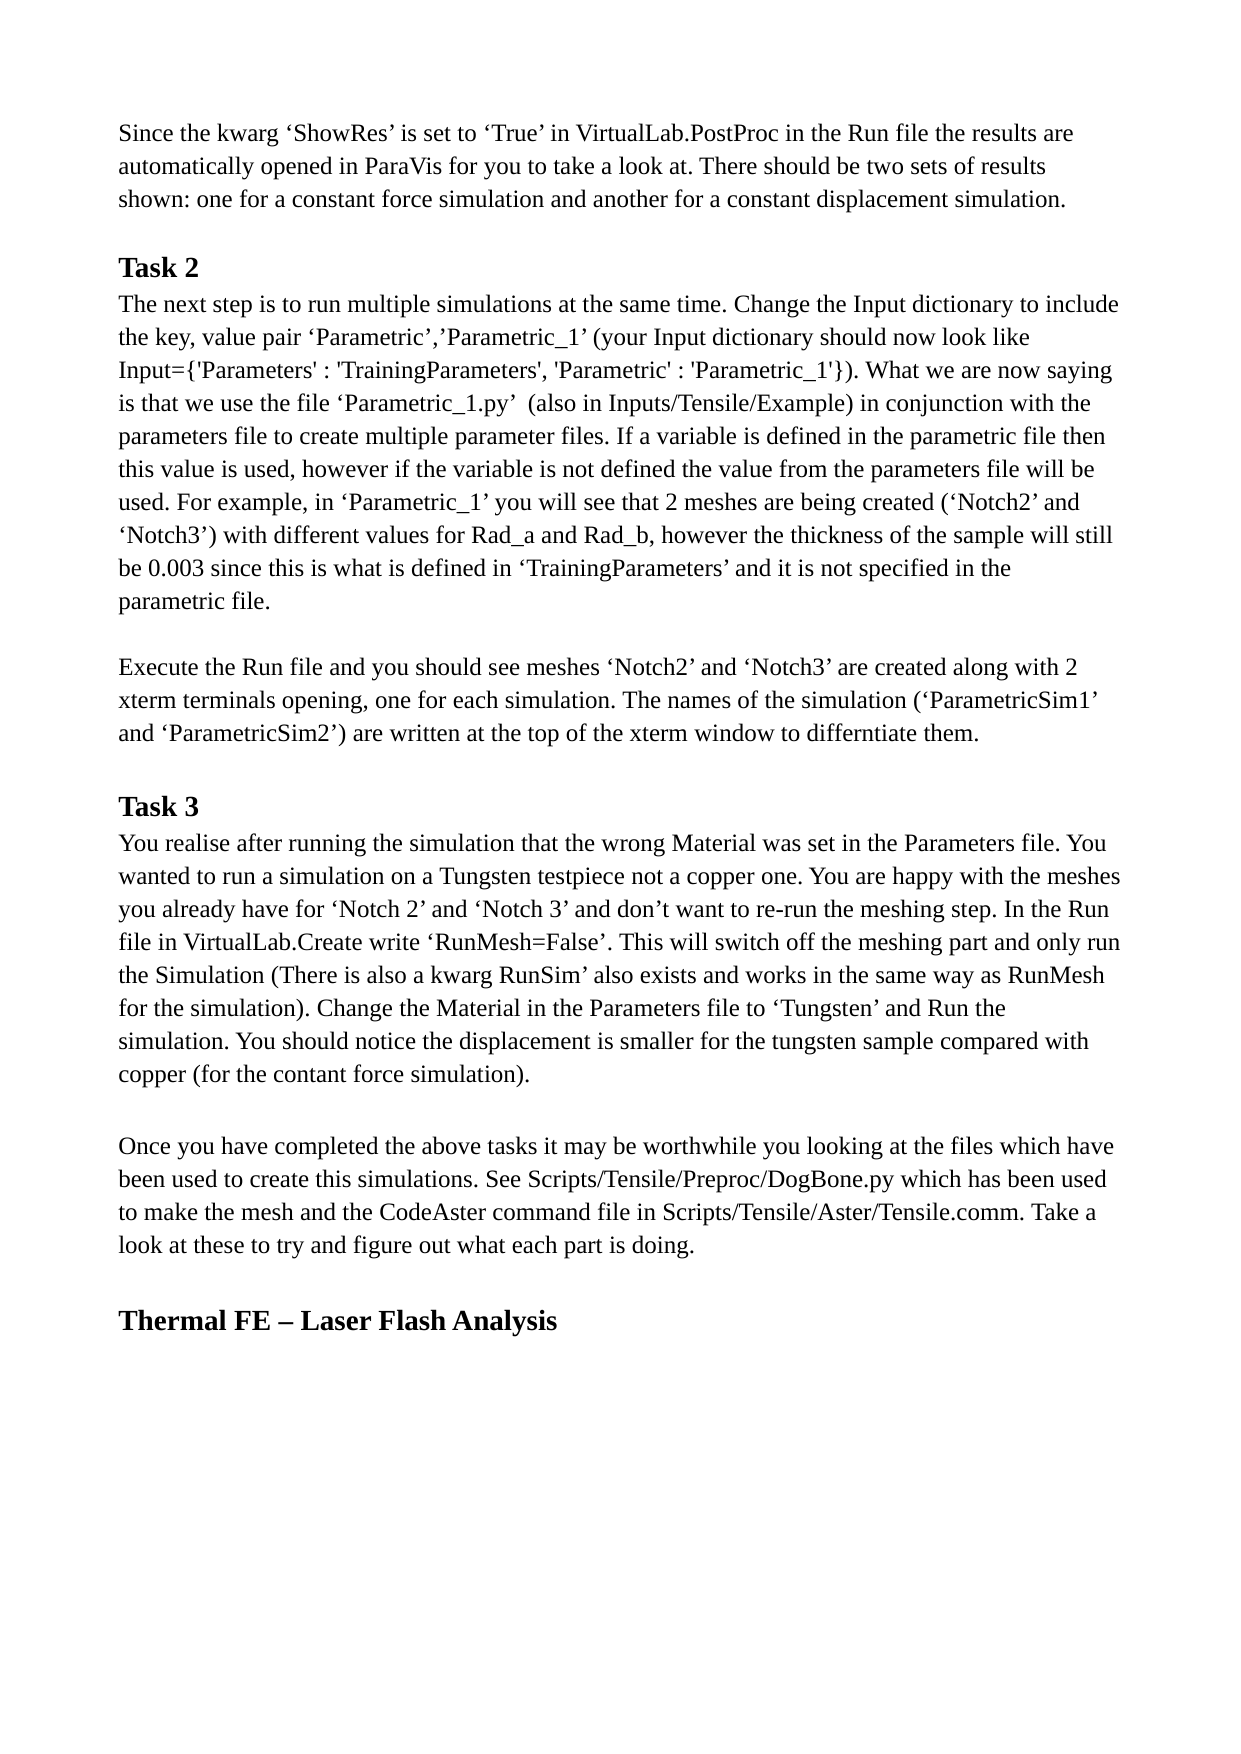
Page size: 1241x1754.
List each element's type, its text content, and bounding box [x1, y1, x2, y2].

text The next step is to run multiple simulations at the same time. Change the Input dictionary to include the key, value pair ‘Parametric’,’Parametric_1’ (your Input dictionary should now look like Input={'Parameters' : 'TrainingParameters', 'Parametric' : 'Parametric_1'}). What we are now saying is that we use the file ‘Parametric_1.py’ (also in Inputs/Tensile/Example) in conjunction with the parameters file to create multiple parameter files. If a variable is defined in the parametric file then this value is used, however if the variable is not defined the value from the parameters file will be used. For example, in ‘Parametric_1’ you will see that 2 meshes are being created (‘Notch2’ and ‘Notch3’) with different values for Rad_a and Rad_b, however the thickness of the sample will still be 0.003 since this is what is defined in ‘TrainingParameters’ and it is not specified in the parametric file. [118, 289, 1122, 615]
text Since the kwarg ‘ShowRes’ is set to ‘True’ in VirtualLab.PostProc in the Run file the results are automatically opened in ParaVis for you to take a look at. There should be two sets of results shown: one for a constant force simulation and another for a constant displacement simulation. [118, 118, 1122, 213]
text Task 3 [118, 789, 1122, 823]
text Once you have completed the above tasks it may be worthwhile you looking at the files which have been used to create this simulations. See Scripts/Tensile/Preproc/DogBone.py which has been used to make the mesh and the CodeAster command file in Scripts/Tensile/Aster/Tensile.comm. Take a look at these to try and figure out what each part is doing. [118, 1131, 1122, 1259]
text Task 2 [118, 250, 1122, 284]
text Thermal FE – Laser Flash Analysis [118, 1303, 1122, 1337]
text Execute the Run file and you should see meshes ‘Notch2’ and ‘Notch3’ are created along with 2 xterm terminals opening, one for each simulation. The names of the simulation (‘ParametricSim1’ and ‘ParametricSim2’) are written at the top of the xterm window to differntiate them. [118, 652, 1122, 747]
text You realise after running the simulation that the wrong Material was set in the Parameters file. You wanted to run a simulation on a Tungsten testpiece not a copper one. You are happy with the meshes you already have for ‘Notch 2’ and ‘Notch 3’ and don’t want to re-run the meshing step. In the Run file in VirtualLab.Create write ‘RunMesh=False’. This will switch off the meshing part and only run the Simulation (There is also a kwarg RunSim’ also exists and works in the same way as RunMesh for the simulation). Change the Material in the Parameters file to ‘Tungsten’ and Run the simulation. You should notice the displacement is smaller for the tungsten sample compared with copper (for the contant force simulation). [118, 828, 1122, 1088]
